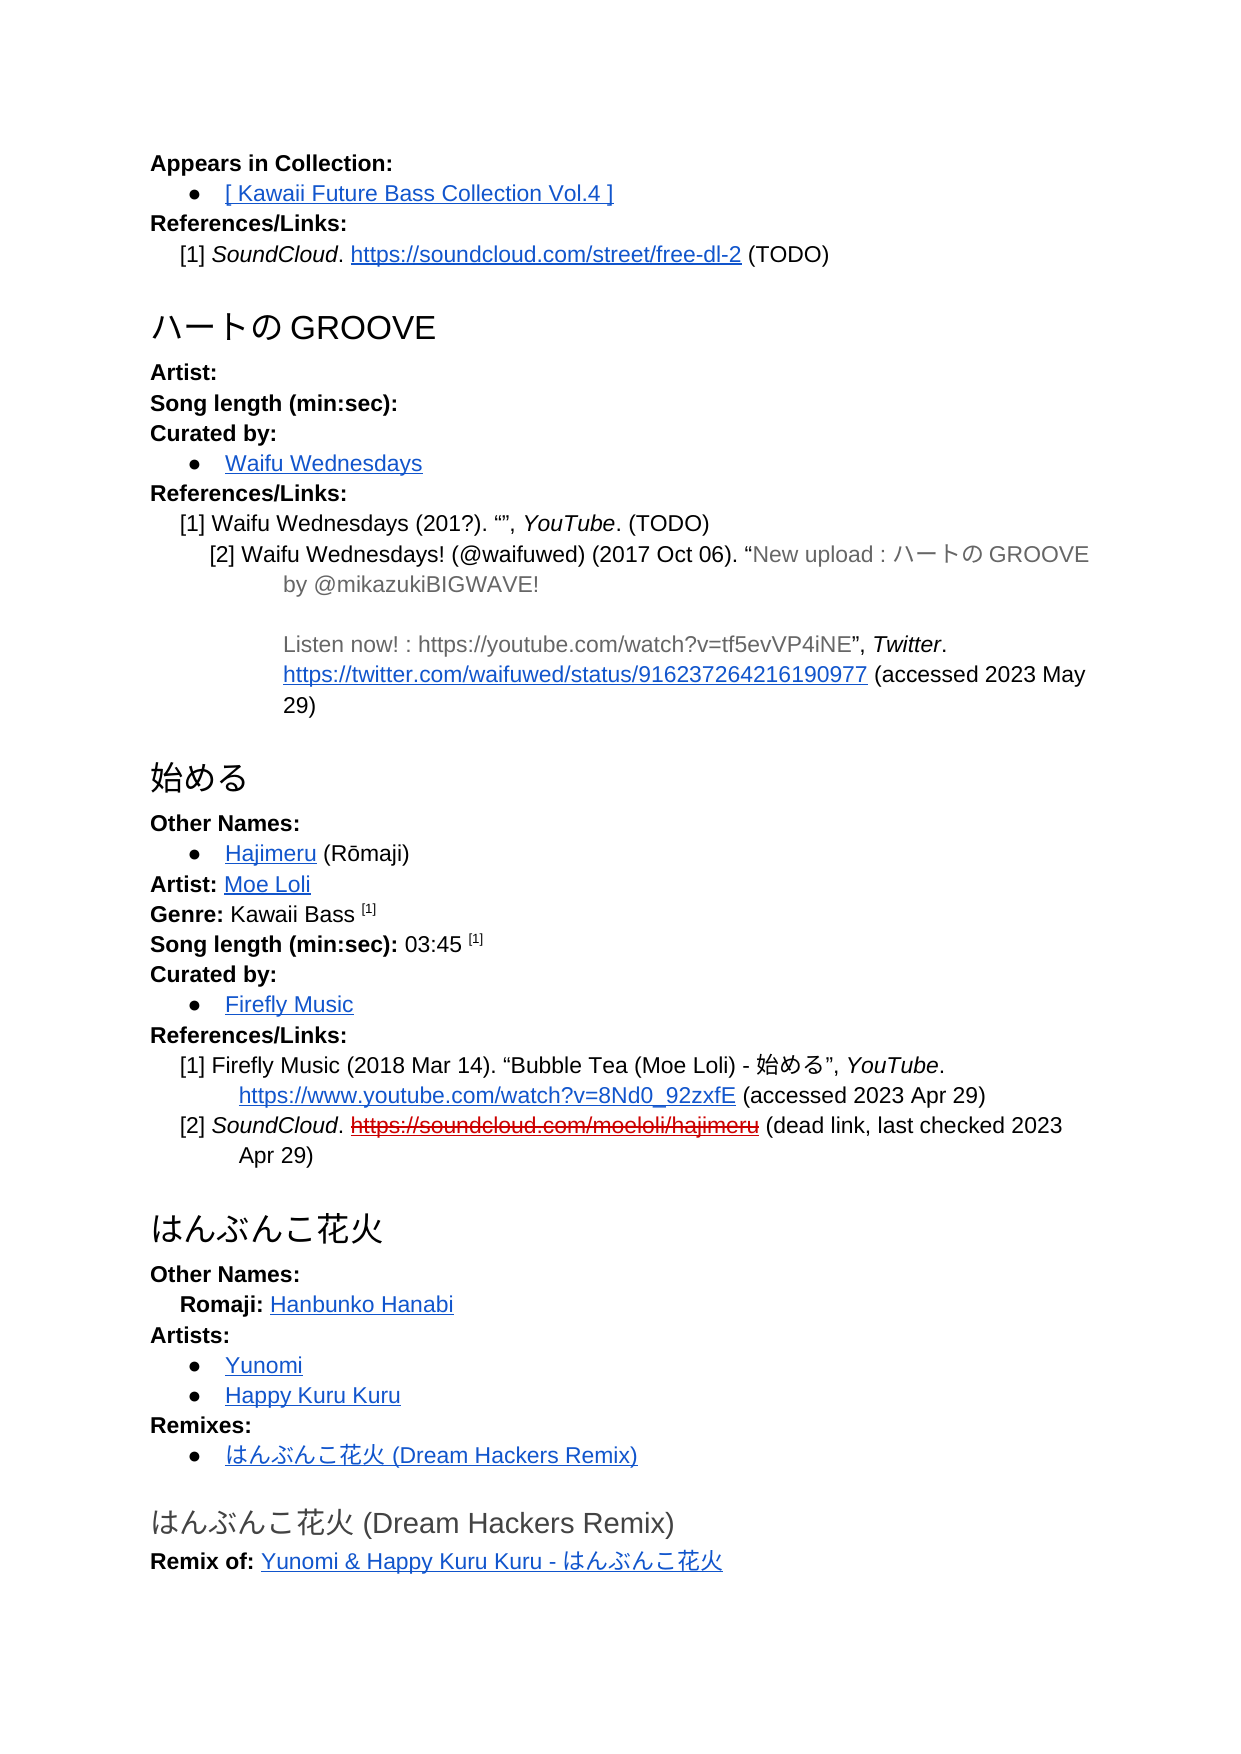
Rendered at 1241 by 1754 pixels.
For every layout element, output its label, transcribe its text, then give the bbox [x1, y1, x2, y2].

text Genre: Kawaii Bass [1] [150, 901, 1090, 927]
text Curated by: [150, 961, 1090, 988]
text Romaji: Hanbunko Hanabi [179, 1291, 1090, 1318]
list [ Kawaii Future Bass Collection Vol.4 ] [187, 180, 1090, 207]
text Curated by: [150, 420, 1090, 446]
text Remixes: [150, 1412, 1090, 1438]
list はんぶんこ花火 (Dream Hackers Remix) [187, 1442, 1090, 1469]
list Happy Kuru Kuru [187, 1382, 1090, 1408]
text [1] Firefly Music (2018 Mar 14). “Bubble Tea (Moe Loli) - 始める”, YouTube. https://www.youtube.com/watch?v=8Nd0_92zxfE (accessed 2023 Apr 29) [179, 1052, 1090, 1108]
text References/Links: [150, 210, 1090, 237]
text [2] Waifu Wednesdays! (@waifuwed) (2017 Oct 06). “New upload : ハートのGROOVE by @mikazukiBIGWAVE! Listen now! : https://youtube.com/watch?v=tf5evVP4iNE”, Twitter. https://twitter.com/waifuwed/status/916237264216190977 (accessed 2023 May 29) [209, 541, 1090, 718]
text Artists: [150, 1322, 1090, 1348]
list Yunomi [187, 1352, 1090, 1378]
subtitle 始める [150, 759, 1090, 798]
subtitle はんぶんこ花火 (Dream Hackers Remix) [150, 1506, 1090, 1539]
list Firefly Music [187, 991, 1090, 1018]
text Artist: [150, 359, 1090, 386]
text Artist: Moe Loli [150, 871, 1090, 897]
text Remix of: Yunomi & Happy Kuru Kuru - はんぶんこ花火 [150, 1548, 1090, 1574]
list Waifu Wednesdays [187, 450, 1090, 476]
text Other Names: [150, 1261, 1090, 1287]
text [2] SoundCloud. https://soundcloud.com/moeloli/hajimeru (dead link, last checked 2023 Apr 29) [179, 1112, 1090, 1169]
subtitle はんぶんこ花火 [150, 1210, 1090, 1249]
text References/Links: [150, 1022, 1090, 1048]
text [1] SoundCloud. https://soundcloud.com/street/free-dl-2 (TODO) [179, 241, 1090, 267]
text References/Links: [150, 480, 1090, 506]
list Hajimeru (Rōmaji) [187, 840, 1090, 867]
text Song length (min:sec): [150, 389, 1090, 416]
subtitle ハートのGROOVE [150, 308, 1090, 347]
text Appears in Collection: [150, 150, 1090, 176]
text Other Names: [150, 810, 1090, 837]
text [1] Waifu Wednesdays (201?). “”, YouTube. (TODO) [179, 510, 1090, 537]
text Song length (min:sec): 03:45 [1] [150, 931, 1090, 957]
